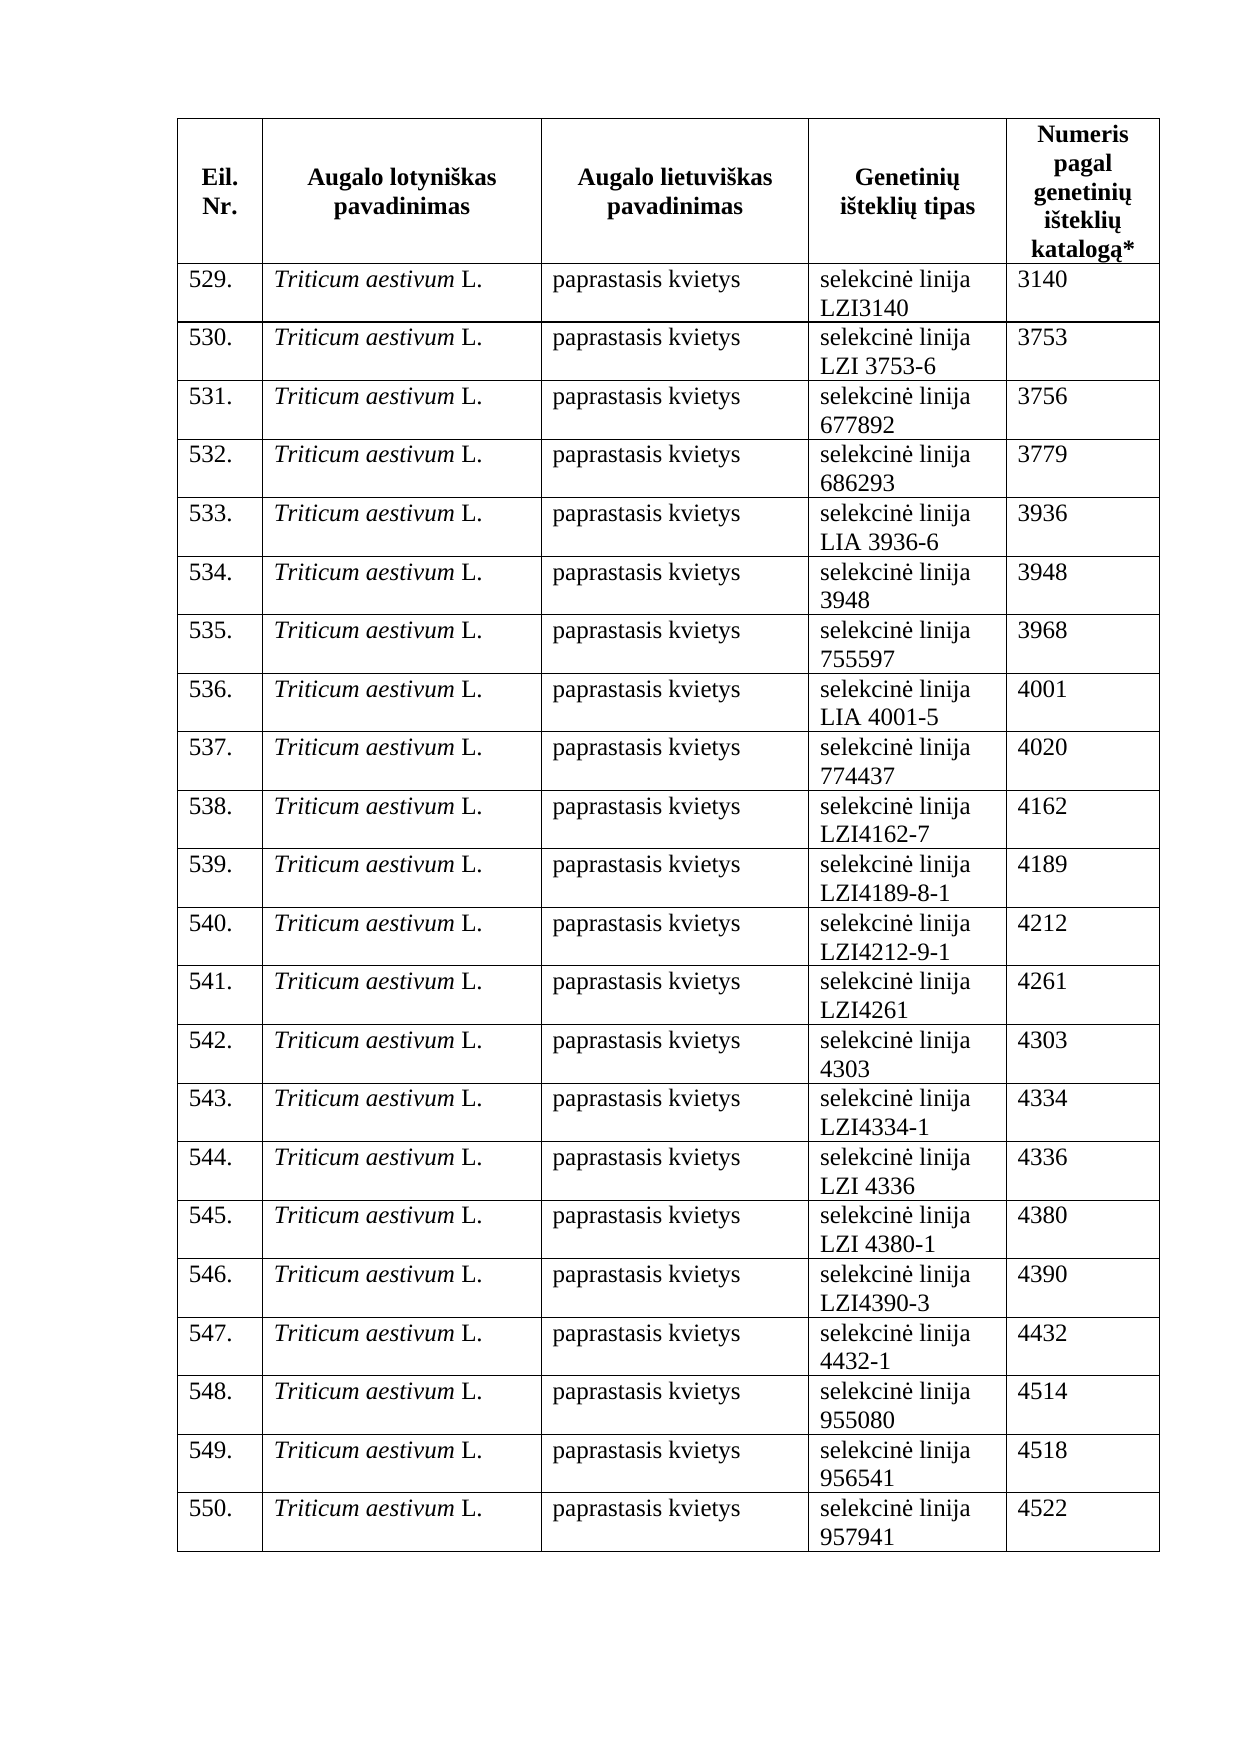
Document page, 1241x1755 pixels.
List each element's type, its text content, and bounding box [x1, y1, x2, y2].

table_cell 530. [178, 323, 262, 380]
table_cell 543. [178, 1084, 262, 1141]
table_cell Triticum aestivum L. [263, 849, 541, 907]
table_header Numeris pagal genetinių išteklių katalogą* [1007, 119, 1159, 263]
table_cell selekcinė linija 774437 [809, 732, 1006, 790]
table_cell 3753 [1007, 323, 1159, 380]
table_cell Triticum aestivum L. [263, 615, 541, 673]
table_cell paprastasis kvietys [542, 732, 808, 790]
table_cell 547. [178, 1318, 262, 1375]
table_cell 3948 [1007, 557, 1159, 614]
table_cell 538. [178, 791, 262, 848]
table_cell 4390 [1007, 1259, 1159, 1317]
table_cell 4020 [1007, 732, 1159, 790]
table_cell Triticum aestivum L. [263, 908, 541, 965]
table_cell 541. [178, 966, 262, 1024]
table_cell Triticum aestivum L. [263, 381, 541, 438]
table_cell selekcinė linija LZI4261 [809, 966, 1006, 1024]
table_cell selekcinė linija LZI 3753-6 [809, 323, 1006, 380]
table_cell selekcinė linija LZI 4380-1 [809, 1201, 1006, 1258]
table_cell Triticum aestivum L. [263, 1493, 541, 1551]
table_cell 3968 [1007, 615, 1159, 673]
table_cell selekcinė linija 956541 [809, 1435, 1006, 1492]
table_cell paprastasis kvietys [542, 498, 808, 556]
table_cell paprastasis kvietys [542, 966, 808, 1024]
table_header Eil. Nr. [178, 119, 262, 263]
table_cell paprastasis kvietys [542, 323, 808, 380]
table_cell paprastasis kvietys [542, 381, 808, 438]
table_cell 545. [178, 1201, 262, 1258]
table_cell selekcinė linija LZI4212-9-1 [809, 908, 1006, 965]
table_cell 546. [178, 1259, 262, 1317]
table_cell selekcinė linija LZI 4336 [809, 1142, 1006, 1199]
table_cell paprastasis kvietys [542, 1201, 808, 1258]
table_cell Triticum aestivum L. [263, 1435, 541, 1492]
table_cell 4518 [1007, 1435, 1159, 1492]
table_cell Triticum aestivum L. [263, 1201, 541, 1258]
table_cell 4261 [1007, 966, 1159, 1024]
table_cell 4336 [1007, 1142, 1159, 1199]
table_cell 4380 [1007, 1201, 1159, 1258]
table_cell selekcinė linija LZI3140 [809, 264, 1006, 321]
table_cell paprastasis kvietys [542, 1376, 808, 1434]
table_cell 540. [178, 908, 262, 965]
table_cell selekcinė linija LZI4390-3 [809, 1259, 1006, 1317]
table_cell selekcinė linija 4432-1 [809, 1318, 1006, 1375]
table_cell paprastasis kvietys [542, 1318, 808, 1375]
table_cell 4522 [1007, 1493, 1159, 1551]
table_cell 531. [178, 381, 262, 438]
table_cell 550. [178, 1493, 262, 1551]
table_cell selekcinė linija LZI4189-8-1 [809, 849, 1006, 907]
table_cell Triticum aestivum L. [263, 1259, 541, 1317]
table_cell Triticum aestivum L. [263, 674, 541, 731]
table_cell 4212 [1007, 908, 1159, 965]
table_cell paprastasis kvietys [542, 615, 808, 673]
table_header Augalo lotyniškas pavadinimas [263, 119, 541, 263]
table_cell 544. [178, 1142, 262, 1199]
table_cell selekcinė linija LZI4162-7 [809, 791, 1006, 848]
table_cell paprastasis kvietys [542, 674, 808, 731]
table_cell Triticum aestivum L. [263, 1318, 541, 1375]
table_cell 3936 [1007, 498, 1159, 556]
table_cell selekcinė linija LIA 3936-6 [809, 498, 1006, 556]
table_cell paprastasis kvietys [542, 791, 808, 848]
table_cell Triticum aestivum L. [263, 1376, 541, 1434]
table_cell 533. [178, 498, 262, 556]
table_cell 4303 [1007, 1025, 1159, 1082]
table_cell 4189 [1007, 849, 1159, 907]
table_cell Triticum aestivum L. [263, 1084, 541, 1141]
table_header Augalo lietuviškas pavadinimas [542, 119, 808, 263]
table_cell selekcinė linija 955080 [809, 1376, 1006, 1434]
table_cell paprastasis kvietys [542, 440, 808, 497]
table_cell 539. [178, 849, 262, 907]
table_cell 549. [178, 1435, 262, 1492]
table_cell Triticum aestivum L. [263, 440, 541, 497]
table_cell 3779 [1007, 440, 1159, 497]
table_cell 3756 [1007, 381, 1159, 438]
table_cell 4514 [1007, 1376, 1159, 1434]
table_cell selekcinė linija 755597 [809, 615, 1006, 673]
table_cell Triticum aestivum L. [263, 791, 541, 848]
table_cell selekcinė linija 677892 [809, 381, 1006, 438]
table_cell 532. [178, 440, 262, 497]
table_cell 4162 [1007, 791, 1159, 848]
table_cell Triticum aestivum L. [263, 1142, 541, 1199]
table_cell 542. [178, 1025, 262, 1082]
table_cell selekcinė linija LZI4334-1 [809, 1084, 1006, 1141]
table_cell Triticum aestivum L. [263, 498, 541, 556]
table_cell Triticum aestivum L. [263, 966, 541, 1024]
table_cell 534. [178, 557, 262, 614]
table_cell 535. [178, 615, 262, 673]
table_cell Triticum aestivum L. [263, 323, 541, 380]
table_cell selekcinė linija 3948 [809, 557, 1006, 614]
table_cell 4001 [1007, 674, 1159, 731]
table_cell 536. [178, 674, 262, 731]
table_cell paprastasis kvietys [542, 1435, 808, 1492]
table_cell 529. [178, 264, 262, 321]
table_cell paprastasis kvietys [542, 557, 808, 614]
table_cell selekcinė linija 4303 [809, 1025, 1006, 1082]
table_cell selekcinė linija 686293 [809, 440, 1006, 497]
table_cell 4334 [1007, 1084, 1159, 1141]
table_cell paprastasis kvietys [542, 1025, 808, 1082]
table_cell paprastasis kvietys [542, 1142, 808, 1199]
table_cell 4432 [1007, 1318, 1159, 1375]
table_cell selekcinė linija LIA 4001-5 [809, 674, 1006, 731]
table_cell Triticum aestivum L. [263, 557, 541, 614]
table_cell paprastasis kvietys [542, 1259, 808, 1317]
table_cell Triticum aestivum L. [263, 1025, 541, 1082]
table_cell paprastasis kvietys [542, 849, 808, 907]
table_cell 548. [178, 1376, 262, 1434]
table_cell Triticum aestivum L. [263, 264, 541, 321]
table_cell paprastasis kvietys [542, 908, 808, 965]
table_header Genetinių išteklių tipas [809, 119, 1006, 263]
table_cell paprastasis kvietys [542, 1084, 808, 1141]
table_cell selekcinė linija 957941 [809, 1493, 1006, 1551]
table_cell 3140 [1007, 264, 1159, 321]
table_cell 537. [178, 732, 262, 790]
table_cell Triticum aestivum L. [263, 732, 541, 790]
table_cell paprastasis kvietys [542, 1493, 808, 1551]
table_cell paprastasis kvietys [542, 264, 808, 321]
